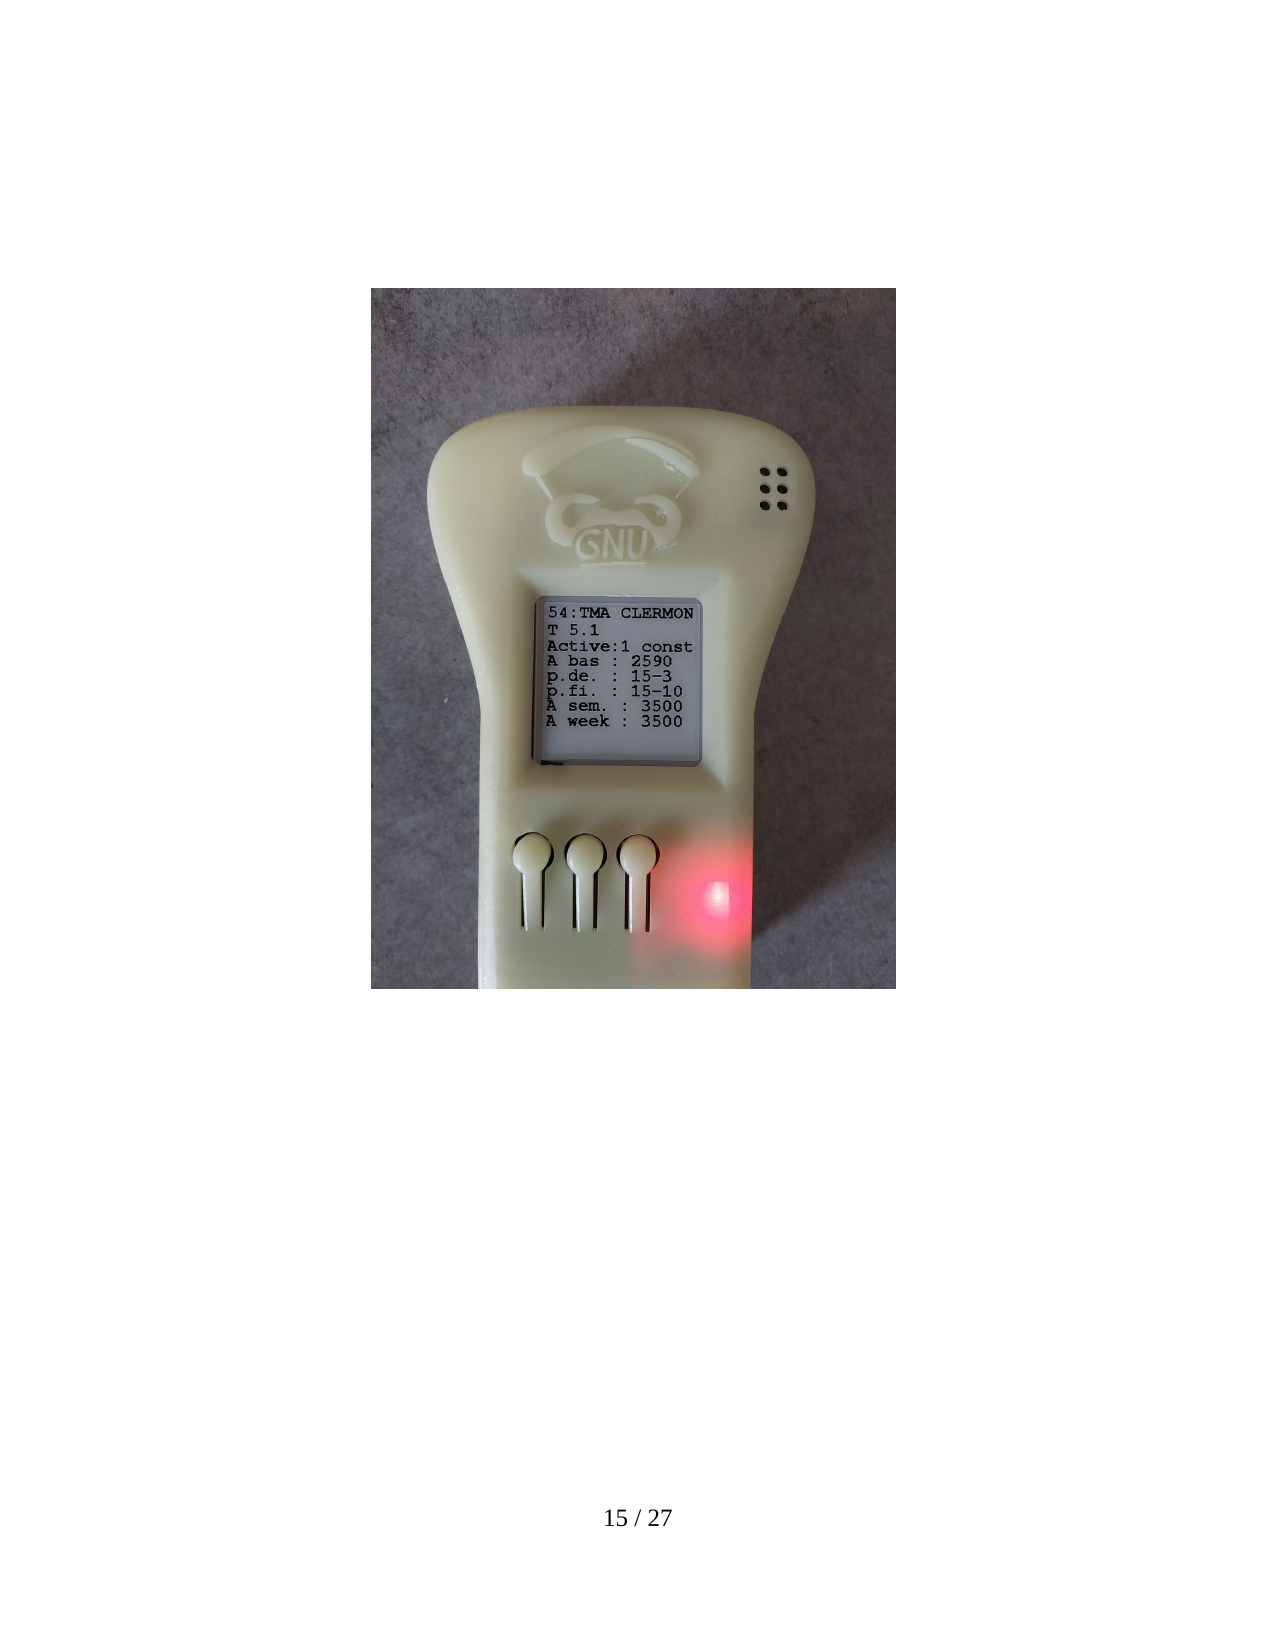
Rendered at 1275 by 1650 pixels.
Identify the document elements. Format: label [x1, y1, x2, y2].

picture [371, 288, 896, 989]
